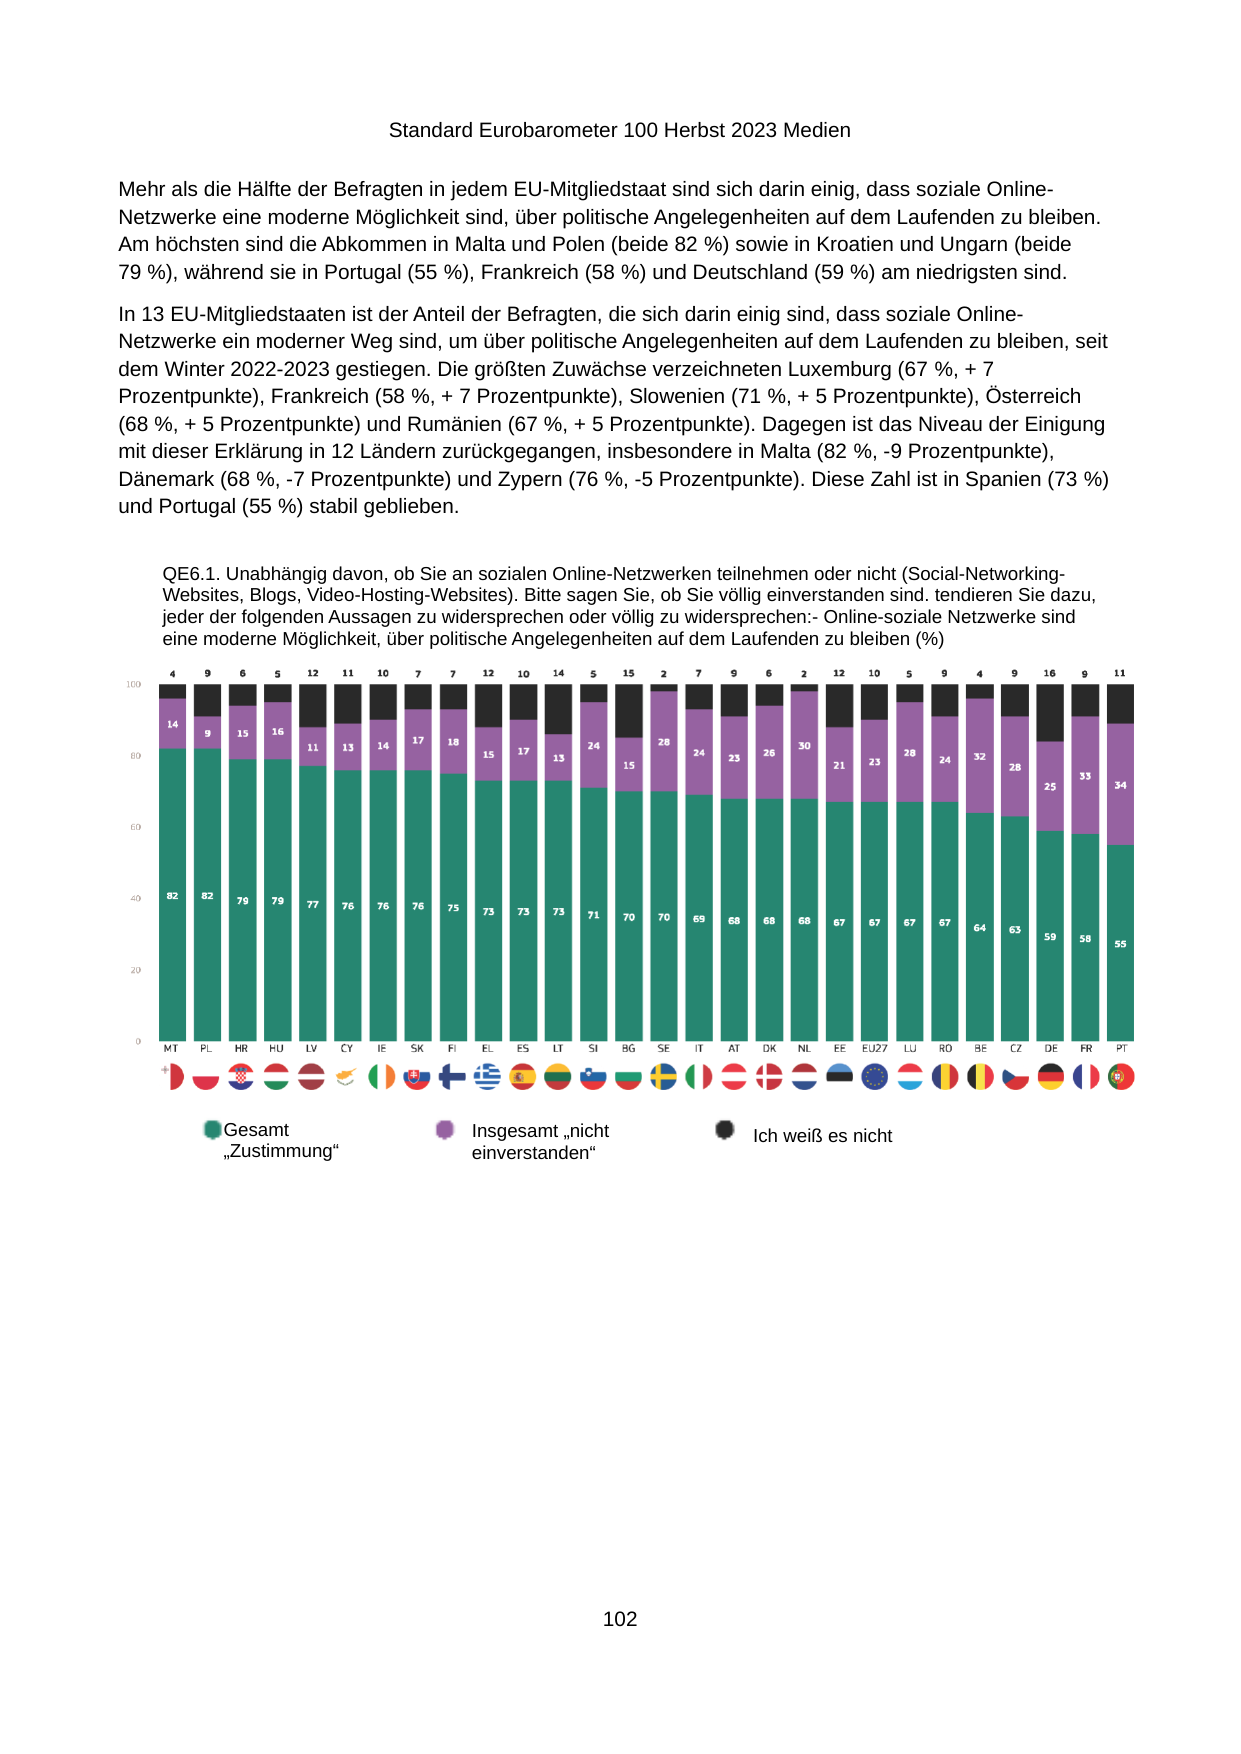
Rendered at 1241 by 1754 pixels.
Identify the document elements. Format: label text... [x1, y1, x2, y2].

text Mehr als die Hälfte der Befragten in jedem EU-Mitgliedstaat sind sich darin einig, dass soziale Online-Netzwerke eine moderne Möglichkeit sind, über politische Angelegenheiten auf dem Laufenden zu bleiben. Am höchsten sind die Abkommen in Malta und Polen (beide 82 %) sowie in Kroatien und Ungarn (beide 79 %), während sie in Portugal (55 %), Frankreich (58 %) und Deutschland (59 %) am niedrigsten sind. [118, 177, 1122, 283]
picture [170, 1100, 954, 1172]
picture [118, 663, 1141, 1098]
text In 13 EU-Mitgliedstaaten ist der Anteil der Befragten, die sich darin einig sind, dass soziale Online-Netzwerke ein moderner Weg sind, um über politische Angelegenheiten auf dem Laufenden zu bleiben, seit dem Winter 2022-2023 gestiegen. Die größten Zuwächse verzeichneten Luxemburg (67 %, + 7 Prozentpunkte), Frankreich (58 %, + 7 Prozentpunkte), Slowenien (71 %, + 5 Prozentpunkte), Österreich (68 %, + 5 Prozentpunkte) und Rumänien (67 %, + 5 Prozentpunkte). Dagegen ist das Niveau der Einigung mit dieser Erklärung in 12 Ländern zurückgegangen, insbesondere in Malta (82 %, -9 Prozentpunkte), Dänemark (68 %, -7 Prozentpunkte) und Zypern (76 %, -5 Prozentpunkte). Diese Zahl ist in Spanien (73 %) und Portugal (55 %) stabil geblieben. [118, 302, 1122, 518]
